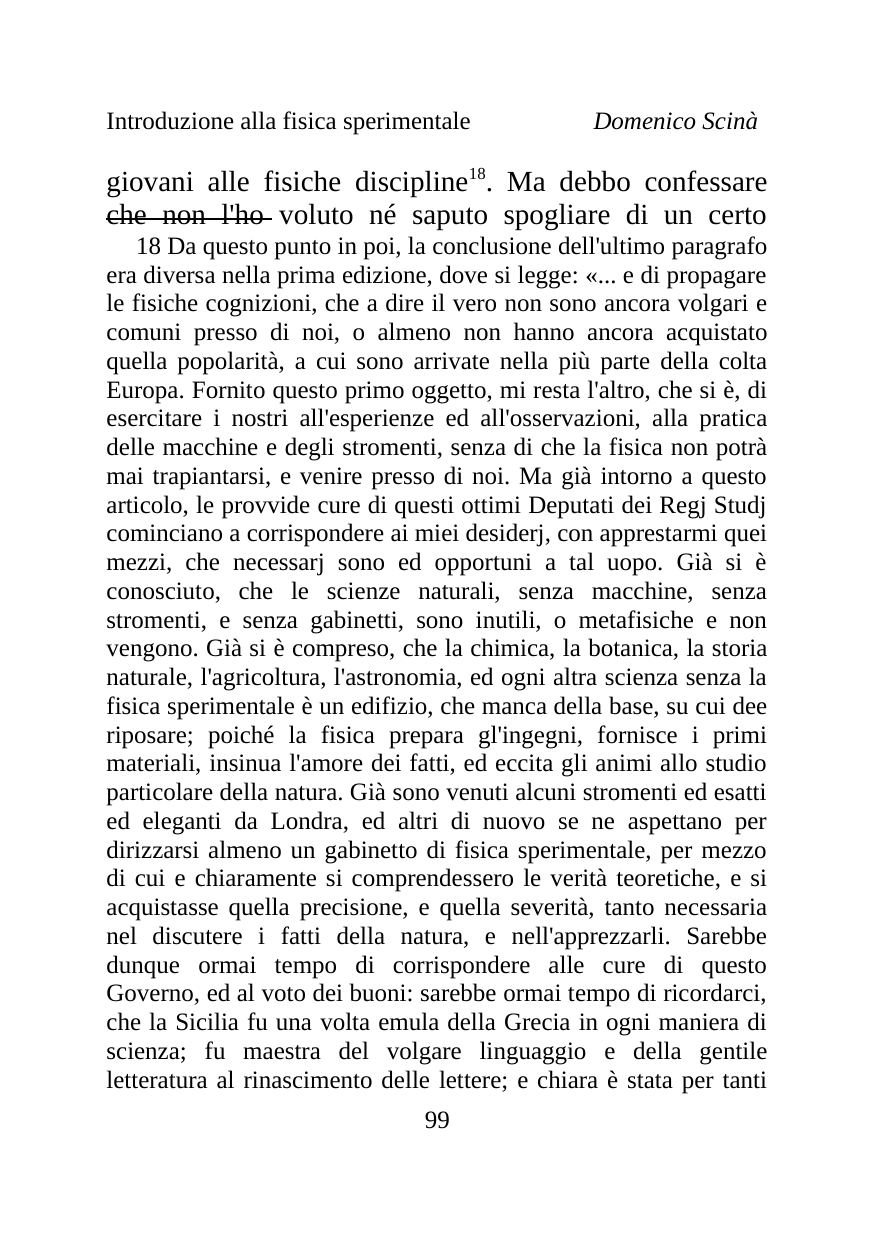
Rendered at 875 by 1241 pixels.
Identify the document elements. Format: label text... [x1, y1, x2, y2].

text Da questo punto in poi, la conclusione dell'ultimo paragrafo era diversa nella prima edizione, dove si legge: «... e di propagare le fisiche cognizioni, che a dire il vero non sono ancora volgari e comuni presso di noi, o almeno non hanno ancora acquistato quella popolarità, a cui sono arrivate nella più parte della colta Europa. Fornito questo primo oggetto, mi resta l'altro, che si è, di esercitare i nostri all'esperienze ed all'osservazioni, alla pratica delle macchine e degli stromenti, senza di che la fisica non potrà mai trapiantarsi, e venire presso di noi. Ma già intorno a questo articolo, le provvide cure di questi ottimi Deputati dei Regj Studj cominciano a corrispondere ai miei desiderj, con apprestarmi quei mezzi, che necessarj sono ed opportuni a tal uopo. Già si è conosciuto, che le scienze naturali, senza macchine, senza stromenti, e senza gabinetti, sono inutili, o metafisiche e non vengono. Già si è compreso, che la chimica, la botanica, la storia naturale, l'agricoltura, l'astronomia, ed ogni altra scienza senza la fisica sperimentale è un edifizio, che manca della base, su cui dee riposare; poiché la fisica prepara gl'ingegni, fornisce i primi materiali, insinua l'amore dei fatti, ed eccita gli animi allo studio particolare della natura. Già sono venuti alcuni stromenti ed esatti ed eleganti da Londra, ed altri di nuovo se ne aspettano per dirizzarsi almeno un gabinetto di fisica sperimentale, per mezzo di cui e chiaramente si comprendessero le verità teoretiche, e si acquistasse quella precisione, e quella severità, tanto necessaria nel discutere i fatti della natura, e nell'apprezzarli. Sarebbe dunque ormai tempo di corrispondere alle cure di questo Governo, ed al voto dei buoni: sarebbe ormai tempo di ricordarci, che la Sicilia fu una volta emula della Grecia in ogni maniera di scienza; fu maestra del volgare linguaggio e della gentile letteratura al rinascimento delle lettere; e chiara è stata per tanti [106, 231, 768, 1093]
